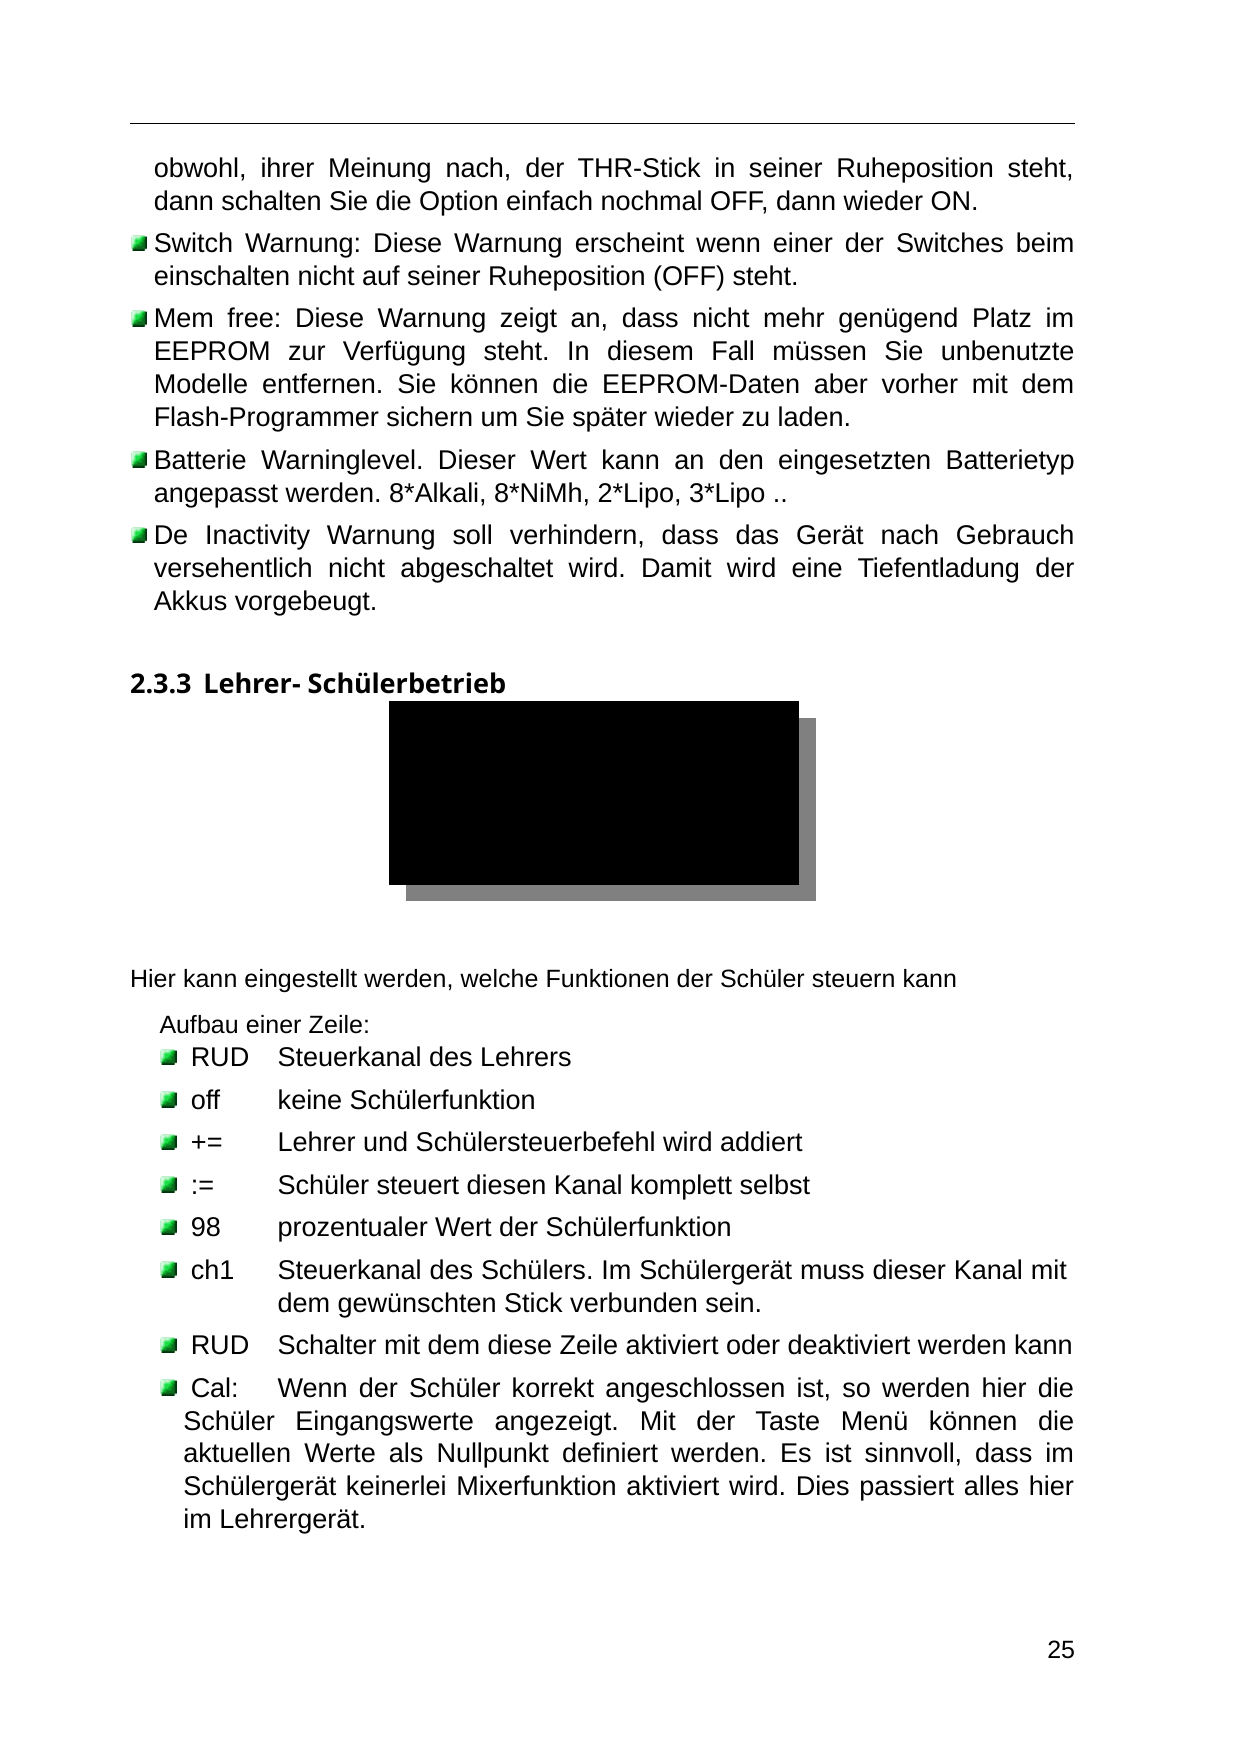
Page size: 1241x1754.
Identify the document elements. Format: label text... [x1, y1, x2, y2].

picture [160, 1219, 177, 1235]
picture [131, 310, 147, 327]
list += Lehrer und Schülersteuerbefehl wird addiert [130, 1127, 1075, 1157]
text Hier kann eingestellt werden, welche Funktionen der Schüler steuern kann [130, 965, 1075, 993]
picture [131, 527, 147, 543]
text Aufbau einer Zeile: [130, 1011, 1075, 1039]
picture [160, 1379, 177, 1396]
picture [160, 1091, 177, 1108]
picture [160, 1261, 177, 1278]
list De Inactivity Warnung soll verhindern, dass das Gerät nach Gebrauch versehentlich nicht abgeschaltet wird. Damit wird eine Tiefentladung der Akkus vorgebeugt. [130, 520, 1075, 616]
picture [131, 451, 147, 468]
picture [160, 1134, 177, 1150]
list Mem free: Diese Warnung zeigt an, dass nicht mehr genügend Platz im EEPROM zur Verfügung steht. In diesem Fall müssen Sie unbenutzte Modelle entfernen. Sie können die EEPROM-Daten aber vorher mit dem Flash-Programmer sichern um Sie später wieder zu laden. [130, 303, 1075, 432]
list ch1 Steuerkanal des Schülers. Im Schülergerät muss dieser Kanal mit dem gewünschten Stick verbunden sein. [130, 1254, 1075, 1317]
list off keine Schülerfunktion [130, 1084, 1075, 1114]
list RUD Schalter mit dem diese Zeile aktiviert oder deaktiviert werden kann [130, 1330, 1075, 1360]
subtitle Lehrer- Schülerbetrieb [130, 664, 1075, 701]
list obwohl, ihrer Meinung nach, der THR-Stick in seiner Ruheposition steht, dann schalten Sie die Option einfach nochmal OFF, dann wieder ON. [130, 152, 1075, 215]
picture [160, 1049, 177, 1065]
list Cal: Wenn der Schüler korrekt angeschlossen ist, so werden hier die Schüler Eingangswerte angezeigt. Mit der Taste Menü können die aktuellen Werte als Nullpunkt definiert werden. Es ist sinnvoll, dass im Schülergerät keinerlei Mixerfunktion aktiviert wird. Dies passiert alles hier im Lehrergerät. [130, 1372, 1075, 1534]
picture [160, 1337, 177, 1353]
list RUD Steuerkanal des Lehrers [130, 1042, 1075, 1072]
list Switch Warnung: Diese Warnung erscheint wenn einer der Switches beim einschalten nicht auf seiner Ruheposition (OFF) steht. [130, 228, 1075, 291]
picture [131, 235, 147, 251]
list 98 prozentualer Wert der Schülerfunktion [130, 1212, 1075, 1242]
picture [160, 1176, 177, 1193]
list := Schüler steuert diesen Kanal komplett selbst [130, 1169, 1075, 1199]
list Batterie Warninglevel. Dieser Wert kann an den eingesetzten Batterietyp angepasst werden. 8*Alkali, 8*NiMh, 2*Lipo, 3*Lipo .. [130, 444, 1075, 507]
